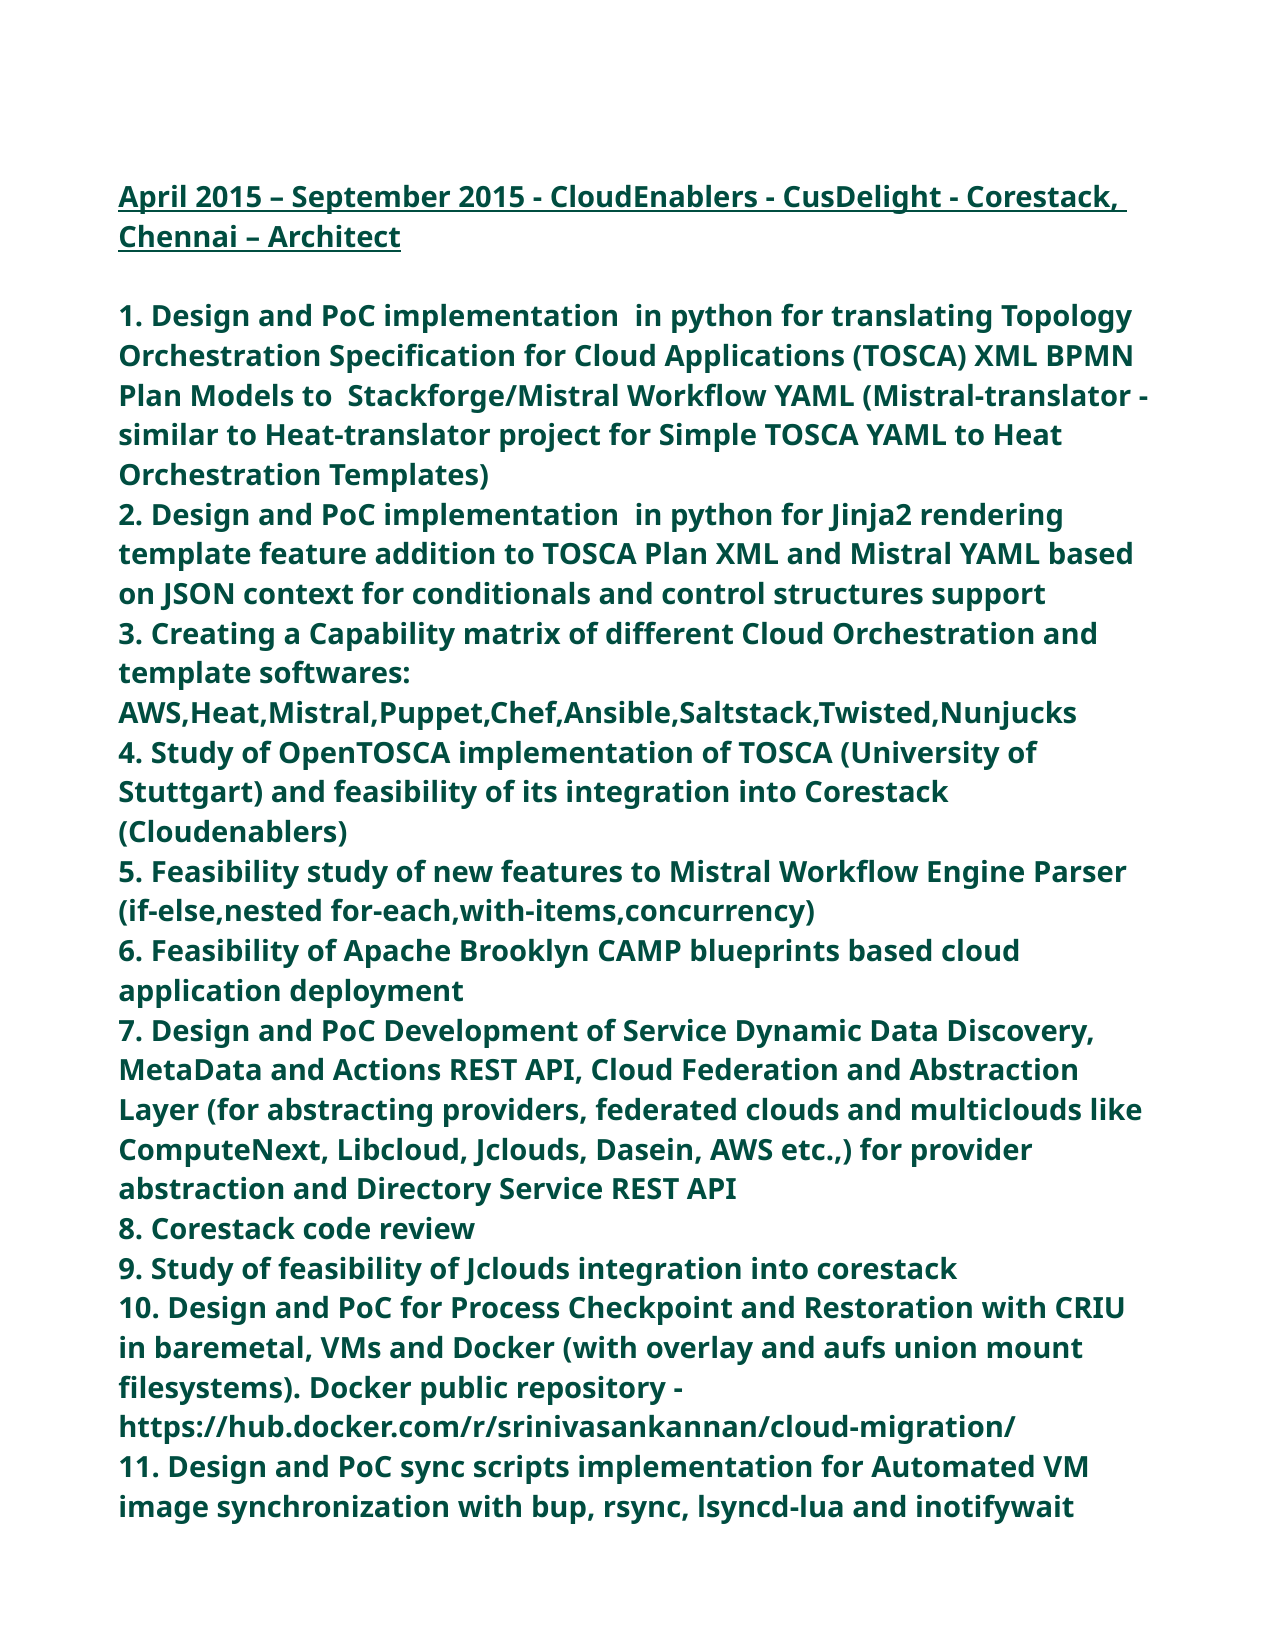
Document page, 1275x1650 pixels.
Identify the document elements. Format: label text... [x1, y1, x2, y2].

text 5. Feasibility study of new features to Mistral Workflow Engine Parser (if-else,nested for-each,with-items,concurrency) [118, 851, 1157, 930]
text 2. Design and PoC implementation in python for Jinja2 rendering template feature addition to TOSCA Plan XML and Mistral YAML based on JSON context for conditionals and control structures support [118, 494, 1157, 613]
text 7. Design and PoC Development of Service Dynamic Data Discovery, MetaData and Actions REST API, Cloud Federation and Abstraction Layer (for abstracting providers, federated clouds and multiclouds like ComputeNext, Libcloud, Jclouds, Dasein, AWS etc.,) for provider abstraction and Directory Service REST API [118, 1010, 1157, 1208]
text 1. Design and PoC implementation in python for translating Topology Orchestration Specification for Cloud Applications (TOSCA) XML BPMN Plan Models to Stackforge/Mistral Workflow YAML (Mistral-translator - similar to Heat-translator project for Simple TOSCA YAML to Heat Orchestration Templates) [118, 295, 1157, 494]
text 11. Design and PoC sync scripts implementation for Automated VM image synchronization with bup, rsync, lsyncd-lua and inotifywait [118, 1446, 1157, 1526]
text 8. Corestack code review [118, 1208, 1157, 1248]
text 3. Creating a Capability matrix of different Cloud Orchestration and template softwares: AWS,Heat,Mistral,Puppet,Chef,Ansible,Saltstack,Twisted,Nunjucks [118, 613, 1157, 732]
text April 2015 – September 2015 - CloudEnablers - CusDelight - Corestack, Chennai – Architect [118, 176, 1157, 256]
text 10. Design and PoC for Process Checkpoint and Restoration with CRIU in baremetal, VMs and Docker (with overlay and aufs union mount filesystems). Docker public repository - https://hub.docker.com/r/srinivasankannan/cloud-migration/ [118, 1288, 1157, 1446]
text 6. Feasibility of Apache Brooklyn CAMP blueprints based cloud application deployment [118, 930, 1157, 1010]
text 4. Study of OpenTOSCA implementation of TOSCA (University of Stuttgart) and feasibility of its integration into Corestack (Cloudenablers) [118, 732, 1157, 851]
text 9. Study of feasibility of Jclouds integration into corestack [118, 1248, 1157, 1288]
